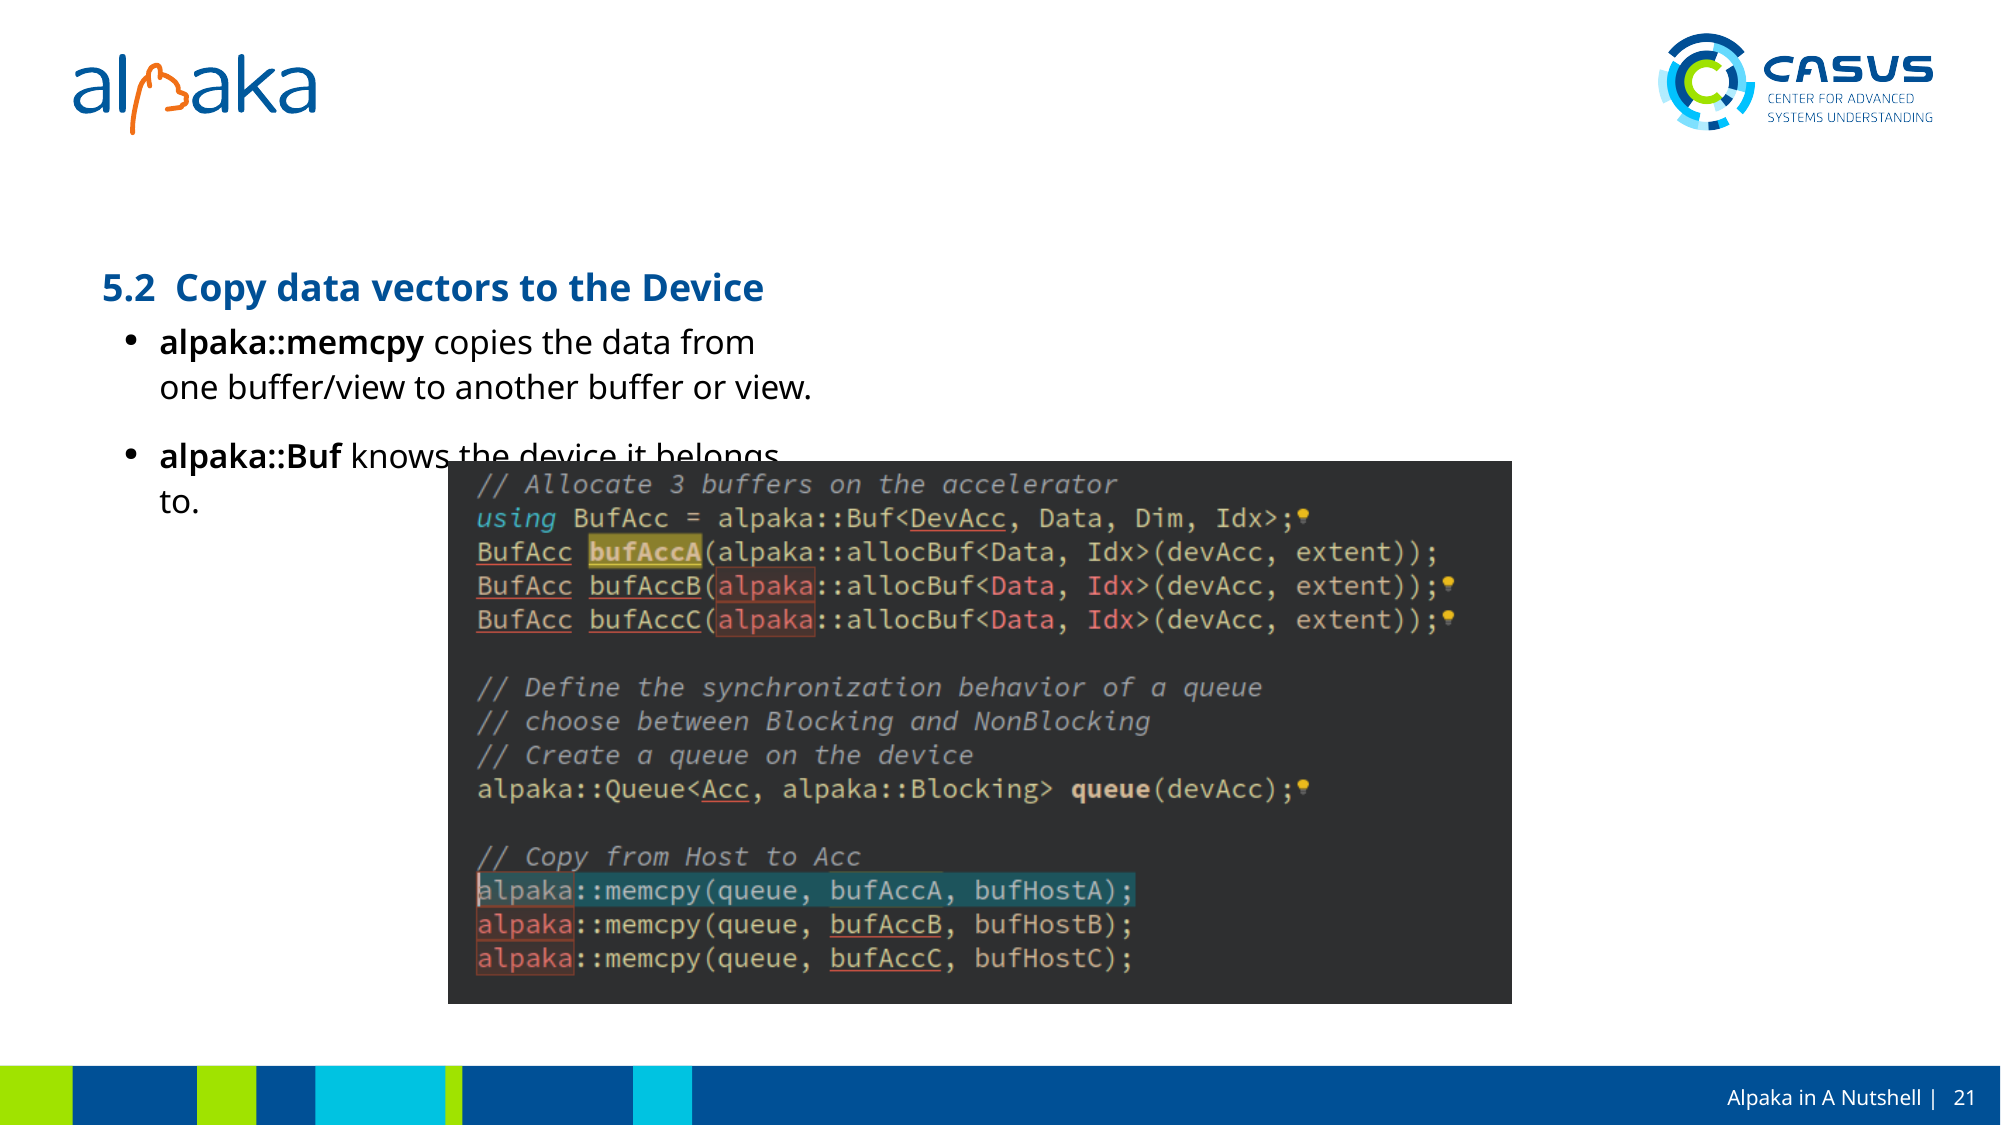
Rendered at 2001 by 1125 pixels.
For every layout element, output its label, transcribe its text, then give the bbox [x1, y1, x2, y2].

picture [72, 53, 317, 136]
picture [448, 461, 1512, 1004]
list alpaka::memcpy copies the data from one buffer/view to another buffer or view. alpaka::Buf knows the device it belongs to. [124, 273, 820, 851]
list 5.2 Copy data vectors to the Device [102, 159, 780, 703]
picture [1658, 33, 1933, 131]
